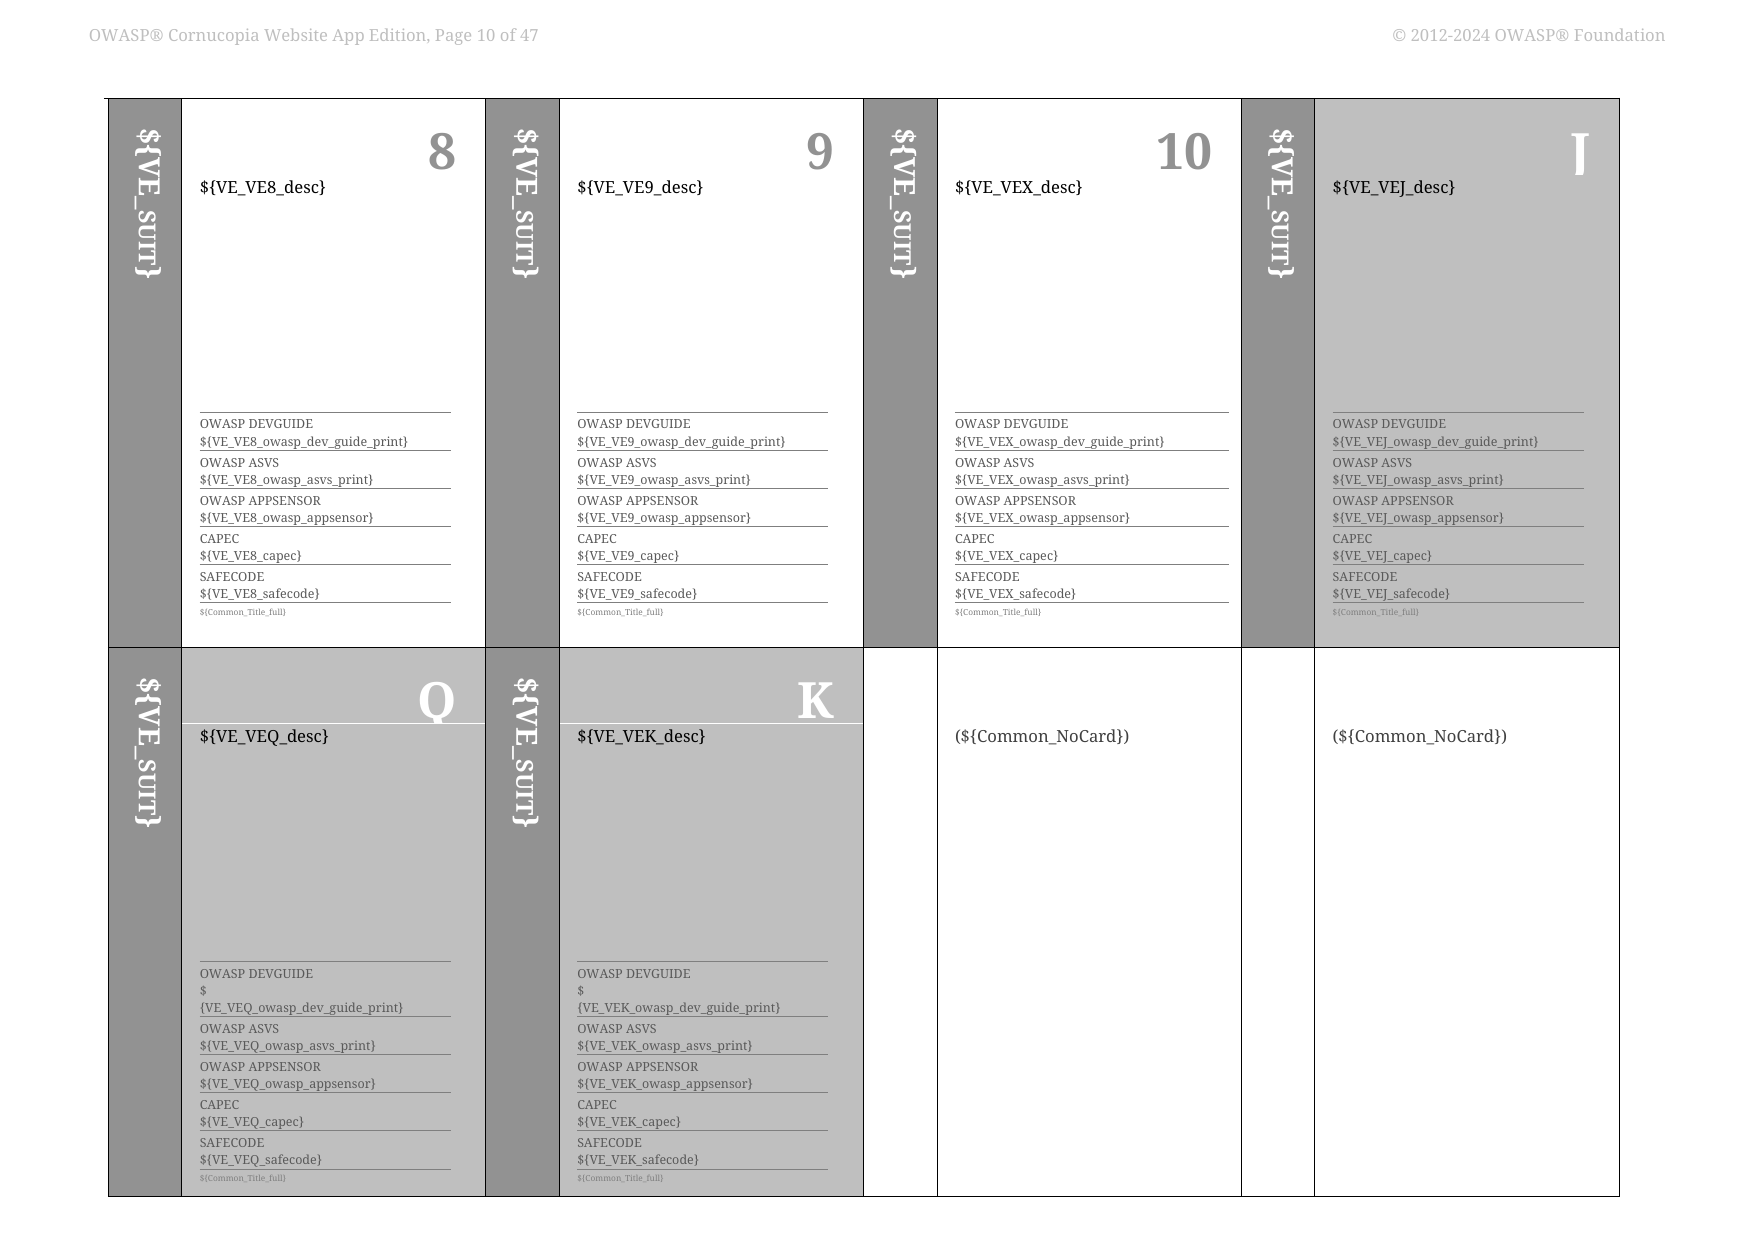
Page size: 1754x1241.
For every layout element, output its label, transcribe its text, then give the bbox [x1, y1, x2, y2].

table_cell CAPEC ${VE_VEJ_capec} [1333, 527, 1583, 564]
table_cell OWASP ASVS ${VE_VEK_owasp_asvs_print} [577, 1017, 828, 1054]
table_cell OWASP APPSENSOR ${VE_VEX_owasp_appsensor} [955, 489, 1229, 526]
table_cell ${VE_VEX_desc} [938, 174, 1241, 411]
table_cell ${Common_Title_full} [200, 1170, 451, 1184]
table_header 9 [560, 99, 863, 174]
table_cell OWASP ASVS ${VE_VE9_owasp_asvs_print} [577, 451, 828, 488]
table_cell [560, 411, 863, 647]
table_cell OWASP ASVS ${VE_VEJ_owasp_asvs_print} [1333, 451, 1583, 488]
table_cell OWASP APPSENSOR ${VE_VEQ_owasp_appsensor} [200, 1055, 451, 1092]
table_cell K [560, 648, 863, 723]
table_cell [938, 960, 1241, 1196]
table_cell [938, 648, 1241, 723]
table_cell [1315, 960, 1619, 1196]
table_cell OWASP ASVS ${VE_VEQ_owasp_asvs_print} [200, 1017, 451, 1054]
table_cell SAFECODE ${VE_VEJ_safecode} [1333, 565, 1583, 602]
table_cell [1315, 648, 1619, 723]
table_cell ${VE_suit} [109, 648, 181, 1196]
table_cell OWASP ASVS ${VE_VEX_owasp_asvs_print} [955, 451, 1229, 488]
table_header ${VE_suit} [109, 99, 181, 647]
table_cell CAPEC ${VE_VEX_capec} [955, 527, 1229, 564]
table_cell CAPEC ${VE_VEQ_capec} [200, 1093, 451, 1130]
table_cell [182, 411, 485, 647]
table_cell ${VE_suit} [486, 648, 559, 1196]
table_header OWASP DEVGUIDE ${VE_VEJ_owasp_dev_guide_print} [1333, 413, 1583, 450]
table_cell SAFECODE ${VE_VE9_safecode} [577, 565, 828, 602]
table_header OWASP DEVGUIDE ${VE_VE9_owasp_dev_guide_print} [577, 413, 828, 450]
table_cell OWASP APPSENSOR ${VE_VE9_owasp_appsensor} [577, 489, 828, 526]
table_cell ${VE_VEQ_desc} [182, 724, 485, 960]
table_cell SAFECODE ${VE_VEQ_safecode} [200, 1131, 451, 1168]
table_cell OWASP APPSENSOR ${VE_VEK_owasp_appsensor} [577, 1055, 828, 1092]
table_header ${VE_suit} [1242, 99, 1314, 647]
table_cell [560, 960, 863, 1196]
table_cell (${Common_NoCard}) [1315, 724, 1619, 960]
table_cell ${Common_Title_full} [1333, 603, 1583, 617]
table_cell ${VE_VE9_desc} [560, 174, 863, 411]
table_header [104, 99, 108, 1196]
table_cell ${Common_Title_full} [200, 603, 451, 617]
table_cell [1315, 411, 1619, 647]
table_cell (${Common_NoCard}) [938, 724, 1241, 960]
table_cell Q [182, 648, 485, 723]
table_cell ${VE_VEJ_desc} [1315, 174, 1619, 411]
table_header OWASP DEVGUIDE ${VE_VEX_owasp_dev_guide_print} [955, 413, 1229, 450]
table_cell SAFECODE ${VE_VE8_safecode} [200, 565, 451, 602]
table_cell CAPEC ${VE_VE9_capec} [577, 527, 828, 564]
table_header 10 [938, 99, 1241, 174]
table_cell CAPEC ${VE_VE8_capec} [200, 527, 451, 564]
table_cell [938, 411, 1241, 647]
table_cell ${Common_Title_full} [577, 603, 828, 617]
table_header OWASP DEVGUIDE ${VE_VE8_owasp_dev_guide_print} [200, 413, 451, 450]
table_cell OWASP ASVS ${VE_VE8_owasp_asvs_print} [200, 451, 451, 488]
table_cell SAFECODE ${VE_VEX_safecode} [955, 565, 1229, 602]
table_cell SAFECODE ${VE_VEK_safecode} [577, 1131, 828, 1168]
table_cell [864, 648, 937, 1196]
table_cell ${VE_VEK_desc} [560, 724, 863, 960]
table_cell [1242, 648, 1314, 1196]
table_cell OWASP APPSENSOR ${VE_VE8_owasp_appsensor} [200, 489, 451, 526]
table_cell ${Common_Title_full} [577, 1170, 828, 1184]
table_header ${VE_suit} [486, 99, 559, 647]
table_cell OWASP APPSENSOR ${VE_VEJ_owasp_appsensor} [1333, 489, 1583, 526]
table_header OWASP DEVGUIDE ${VE_VEK_owasp_dev_guide_print} [577, 962, 828, 1016]
table_header ${VE_suit} [864, 99, 937, 647]
table_cell ${VE_VE8_desc} [182, 174, 485, 411]
table_cell CAPEC ${VE_VEK_capec} [577, 1093, 828, 1130]
table_cell ${Common_Title_full} [955, 603, 1229, 617]
table_header 8 [182, 99, 485, 174]
table_header J [1315, 99, 1619, 174]
table_header OWASP DEVGUIDE ${VE_VEQ_owasp_dev_guide_print} [200, 962, 451, 1016]
table_cell [182, 960, 485, 1196]
